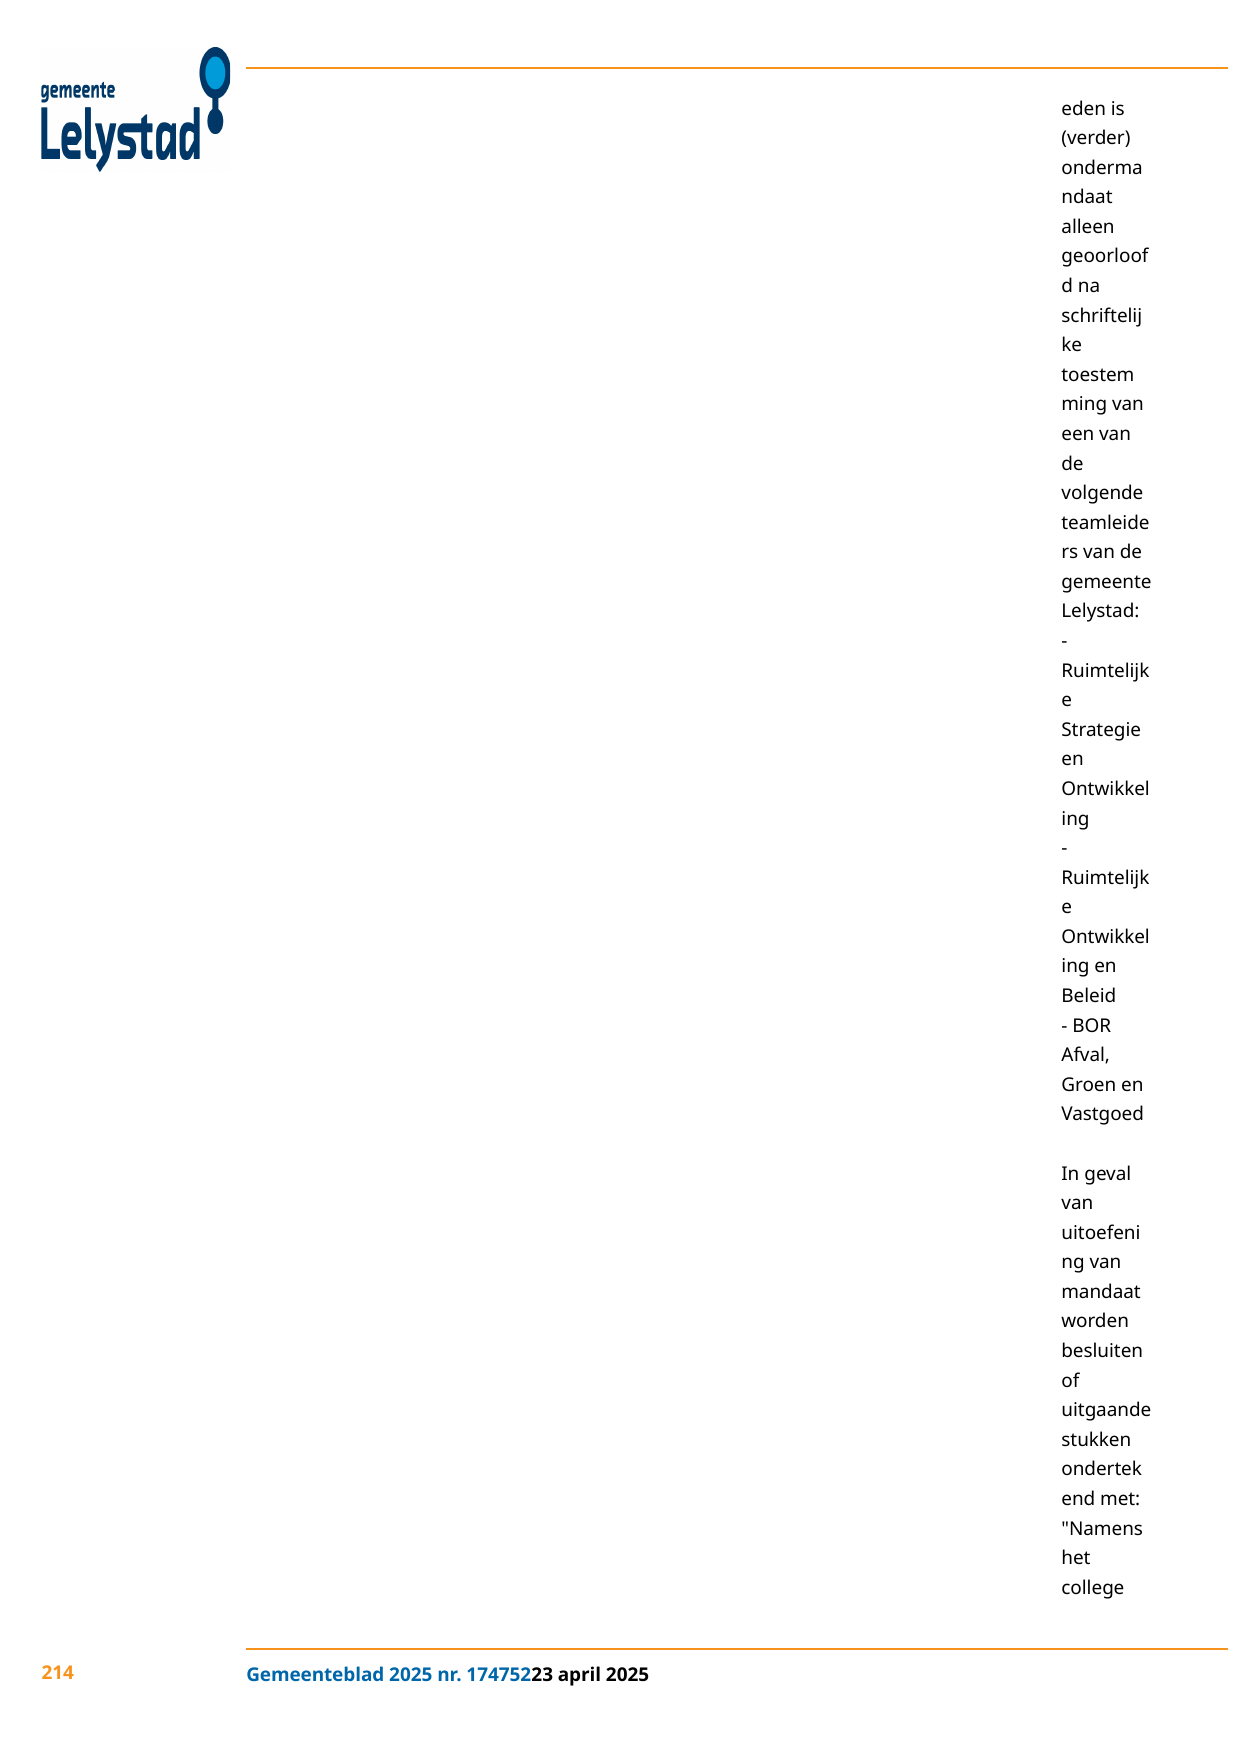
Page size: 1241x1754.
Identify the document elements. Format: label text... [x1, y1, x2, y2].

table_cell [881, 95, 971, 1600]
table_cell [609, 95, 700, 1600]
table_cell eden is (verder) ondermandaat alleen geoorloofd na schriftelijke toestemming van een van de volgende teamleiders van de gemeente Lelystad: - Ruimtelijke Strategie en Ontwikkeling - Ruimtelijke Ontwikkeling en Beleid - BOR Afval, Groen en Vastgoed In geval van uitoefening van mandaat worden besluiten of uitgaande stukken ondertekend met: "Namens het college [1061, 95, 1152, 1600]
picture [41, 47, 231, 172]
table_cell [519, 95, 609, 1600]
table_cell [338, 95, 429, 1600]
table_cell [700, 95, 790, 1600]
table_cell [971, 95, 1061, 1600]
table_cell [790, 95, 881, 1600]
table_cell [248, 95, 338, 1600]
table_cell [429, 95, 519, 1600]
